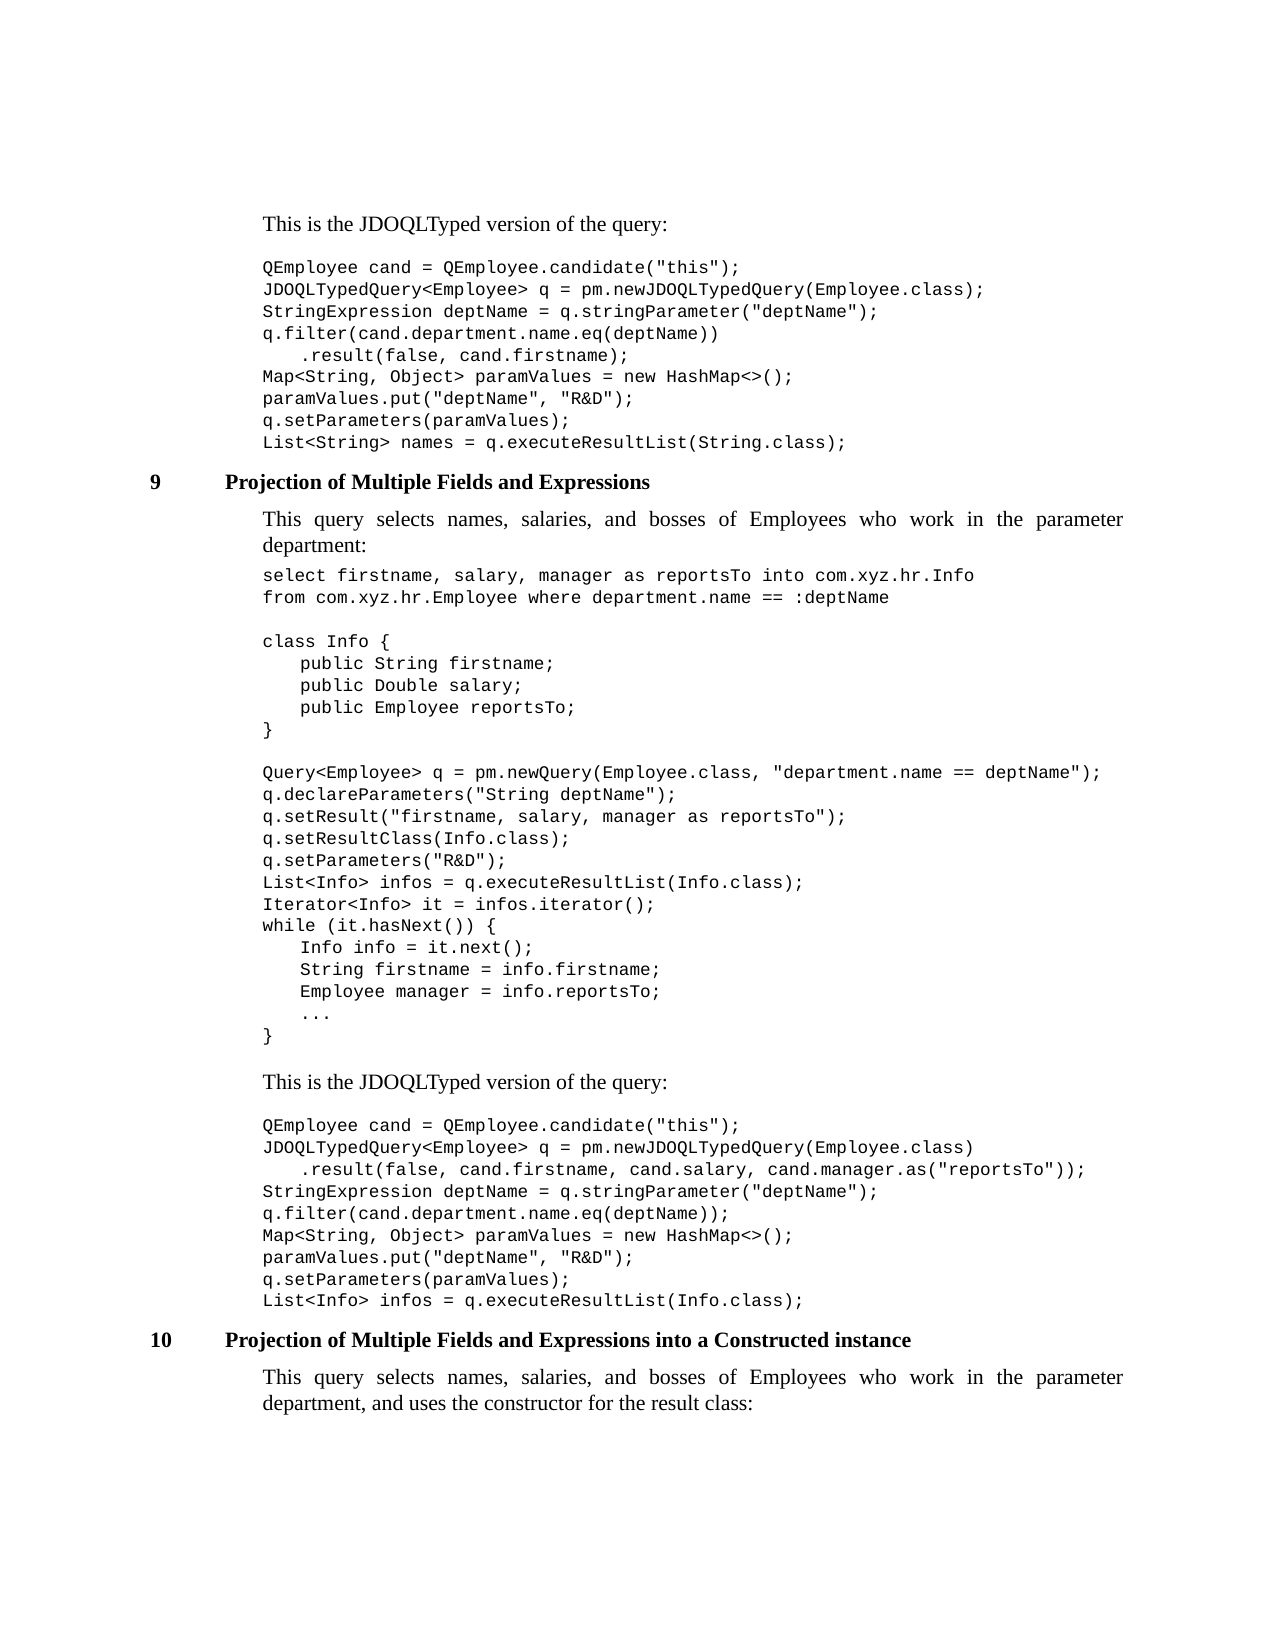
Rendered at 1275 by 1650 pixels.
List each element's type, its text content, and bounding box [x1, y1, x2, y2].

subtitle Projection of Multiple Fields and Expressions into a Constructed instance [150, 1327, 1125, 1353]
text This query selects names, salaries, and bosses of Employees who work in the parameter department: [262, 505, 1125, 557]
text QEmployee cand = QEmployee.candidate("this"); [262, 257, 1125, 279]
text Employee manager = info.reportsTo; [262, 981, 1125, 1003]
text while (it.hasNext()) { [262, 915, 1125, 937]
text List<Info> infos = q.executeResultList(Info.class); [262, 1290, 1125, 1312]
text paramValues.put("deptName", "R&D"); [262, 1246, 1125, 1268]
text q.setParameters(paramValues); [262, 1268, 1125, 1290]
text Info info = it.next(); [262, 937, 1125, 959]
text q.setResult("firstname, salary, manager as reportsTo"); [262, 806, 1125, 828]
text List<String> names = q.executeResultList(String.class); [262, 432, 1125, 454]
text JDOQLTypedQuery<Employee> q = pm.newJDOQLTypedQuery(Employee.class) [262, 1137, 1125, 1159]
text JDOQLTypedQuery<Employee> q = pm.newJDOQLTypedQuery(Employee.class); [262, 279, 1125, 301]
text Iterator<Info> it = infos.iterator(); [262, 893, 1125, 915]
text This query selects names, salaries, and bosses of Employees who work in the parameter department, and uses the constructor for the result class: [262, 1363, 1125, 1415]
text q.setParameters("R&D"); [262, 849, 1125, 871]
text q.setParameters(paramValues); [262, 410, 1125, 432]
text ... [262, 1003, 1125, 1024]
text This is the JDOQLTyped version of the query: [262, 210, 1125, 236]
text List<Info> infos = q.executeResultList(Info.class); [262, 871, 1125, 893]
text Query<Employee> q = pm.newQuery(Employee.class, "department.name == deptName"); [262, 762, 1125, 784]
text StringExpression deptName = q.stringParameter("deptName"); [262, 1181, 1125, 1203]
text q.filter(cand.department.name.eq(deptName)) [262, 322, 1125, 344]
text } [262, 718, 1125, 740]
text q.setResultClass(Info.class); [262, 828, 1125, 849]
text public Double salary; [262, 674, 1125, 696]
text public String firstname; [262, 653, 1125, 674]
text q.declareParameters("String deptName"); [262, 784, 1125, 806]
text QEmployee cand = QEmployee.candidate("this"); [262, 1115, 1125, 1137]
text q.filter(cand.department.name.eq(deptName)); [262, 1203, 1125, 1224]
text Map<String, Object> paramValues = new HashMap<>(); [262, 366, 1125, 388]
text paramValues.put("deptName", "R&D"); [262, 388, 1125, 410]
text Map<String, Object> paramValues = new HashMap<>(); [262, 1224, 1125, 1246]
text } [262, 1024, 1125, 1046]
text StringExpression deptName = q.stringParameter("deptName"); [262, 301, 1125, 322]
text This is the JDOQLTyped version of the query: [262, 1068, 1125, 1094]
text String firstname = info.firstname; [262, 959, 1125, 981]
text class Info { [262, 631, 1125, 653]
text public Employee reportsTo; [262, 696, 1125, 718]
text .result(false, cand.firstname); [262, 344, 1125, 366]
text select firstname, salary, manager as reportsTo into com.xyz.hr.Info from com.xyz.hr.Employee where department.name == :deptName [262, 565, 1125, 609]
text .result(false, cand.firstname, cand.salary, cand.manager.as("reportsTo")); [262, 1159, 1125, 1181]
subtitle Projection of Multiple Fields and Expressions [150, 468, 1125, 494]
